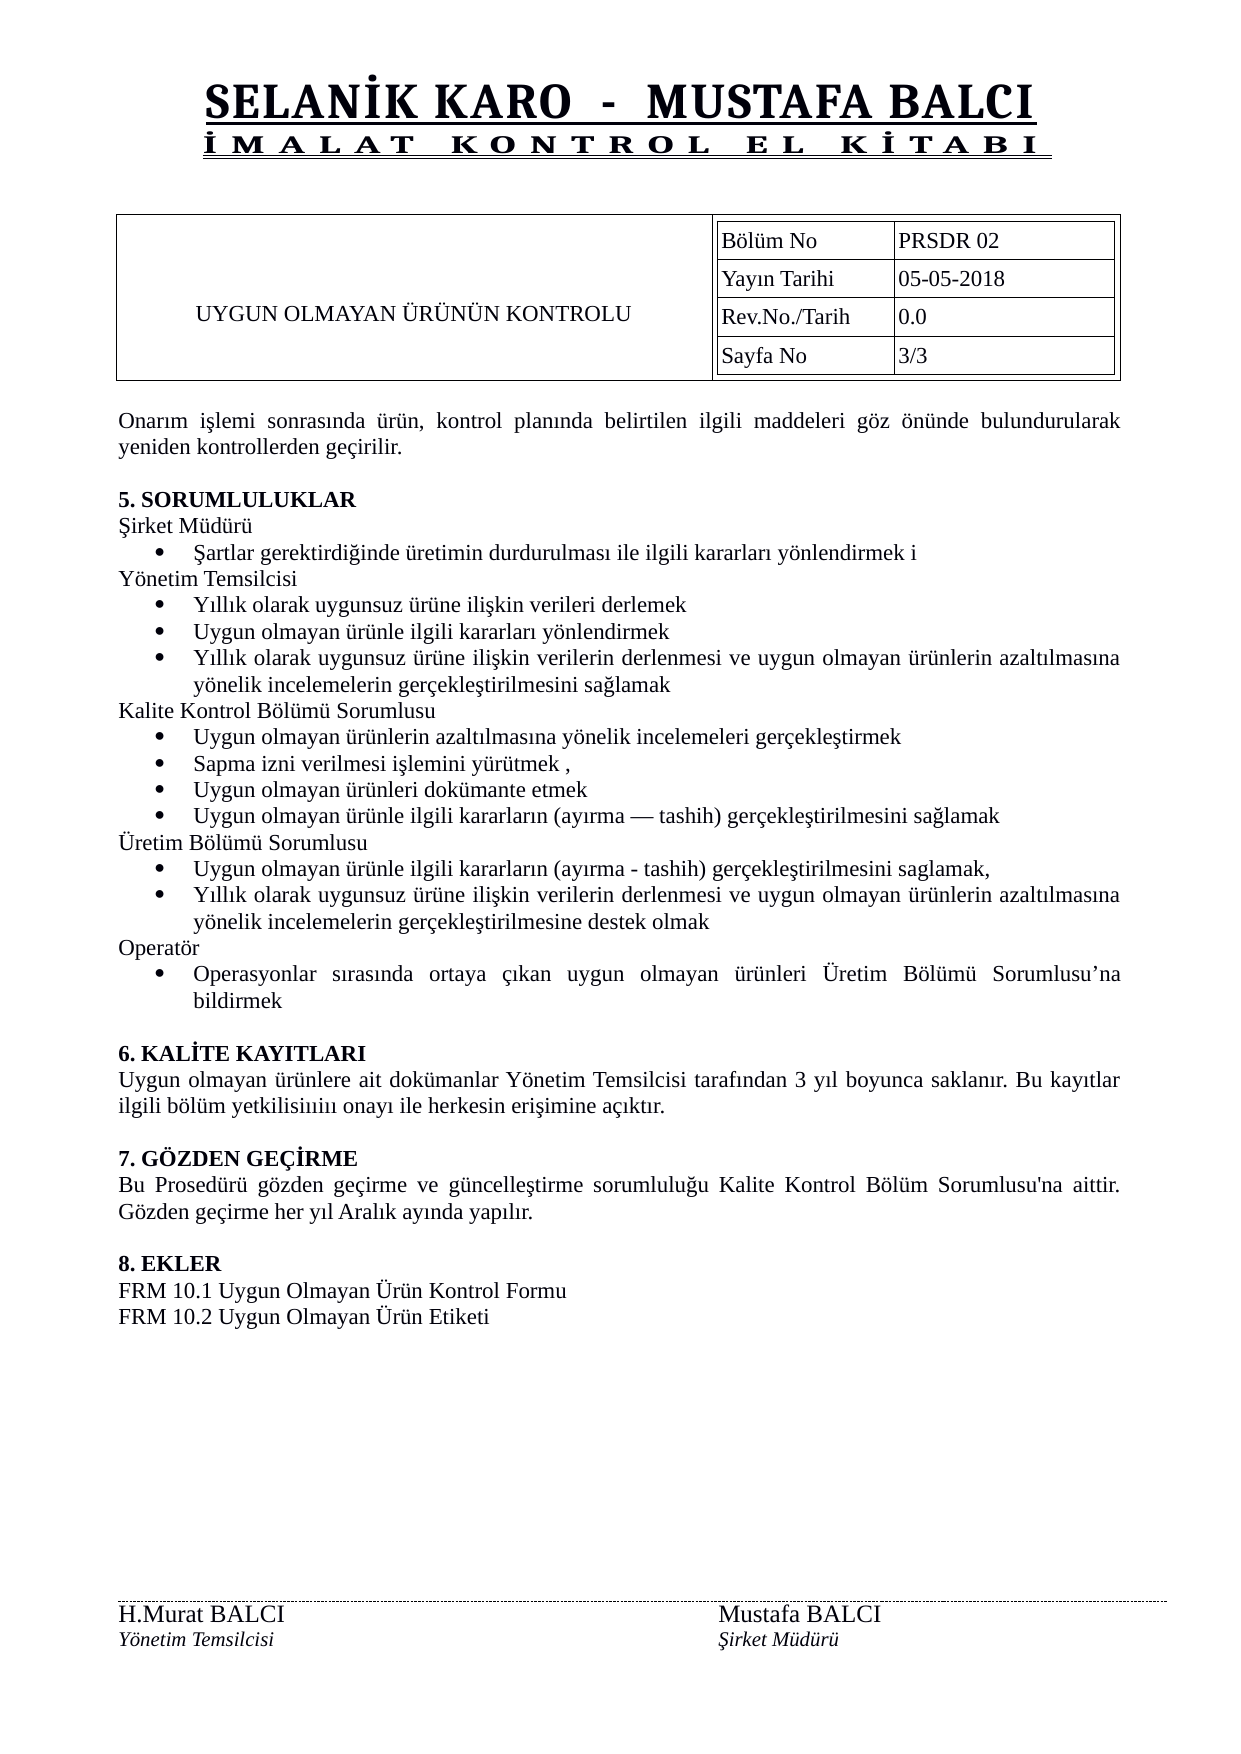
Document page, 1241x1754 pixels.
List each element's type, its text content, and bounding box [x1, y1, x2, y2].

text 6. KALİTE KAYITLARI [118, 1039, 1122, 1066]
list Uygun olmayan ürünle ilgili kararların (ayırma — tashih) gerçekleştirilmesini sağlamak [156, 802, 1122, 829]
list Yıllık olarak uygunsuz ürüne ilişkin verilerin derlenmesi ve uygun olmayan ürünlerin azaltılmasına yönelik incelemelerin gerçekleştirilmesini sağlamak [156, 644, 1122, 697]
table_cell 0.0 [895, 298, 1114, 336]
list Uygun olmayan ürünle ilgili kararların (ayırma - tashih) gerçekleştirilmesini saglamak, [156, 855, 1122, 881]
list Uygun olmayan ürünleri dokümante etmek [156, 776, 1122, 802]
list Uygun olmayan ürünle ilgili kararları yönlendirmek [156, 618, 1122, 644]
text FRM 10.1 Uygun Olmayan Ürün Kontrol Formu [118, 1277, 1122, 1303]
text 7. GÖZDEN GEÇİRME [118, 1145, 1122, 1171]
table_cell 3/3 [895, 337, 1114, 374]
table_header PRSDR 02 [895, 222, 1114, 259]
text Kalite Kontrol Bölümü Sorumlusu [118, 697, 1122, 723]
text Bu Prosedürü gözden geçirme ve güncelleştirme sorumluluğu Kalite Kontrol Bölüm Sorumlusu'na aittir. Gözden geçirme her yıl Aralık ayında yapılır. [118, 1171, 1122, 1224]
table_cell Rev.No./Tarih [718, 298, 894, 336]
text FRM 10.2 Uygun Olmayan Ürün Etiketi [118, 1303, 1122, 1329]
text 8. EKLER [118, 1250, 1122, 1277]
table_header Bölüm No [718, 222, 894, 259]
text Üretim Bölümü Sorumlusu [118, 829, 1122, 855]
text Operatör [118, 934, 1122, 961]
list Yıllık olarak uygunsuz ürüne ilişkin verileri derlemek [156, 592, 1122, 618]
list Operasyonlar sırasında ortaya çıkan uygun olmayan ürünleri Üretim Bölümü Sorumlusu’na bildirmek [156, 961, 1122, 1013]
text Şirket Müdürü [118, 512, 1122, 539]
text Yönetim Temsilcisi [118, 565, 1122, 592]
list Sapma izni verilmesi işlemini yürütmek , [156, 750, 1122, 776]
list Şartlar gerektirdiğinde üretimin durdurulması ile ilgili kararları yönlendirmek i [156, 539, 1122, 565]
table_cell Yayın Tarihi [718, 260, 894, 297]
table_header [713, 215, 1120, 380]
list Yıllık olarak uygunsuz ürüne ilişkin verilerin derlenmesi ve uygun olmayan ürünlerin azaltılmasına yönelik incelemelerin gerçekleştirilmesine destek olmak [156, 881, 1122, 934]
text Uygun olmayan ürünlere ait dokümanlar Yönetim Temsilcisi tarafından 3 yıl boyunca saklanır. Bu kayıtlar ilgili bölüm yetkilisiııiıı onayı ile herkesin erişimine açıktır. [118, 1066, 1122, 1119]
text 5. SORUMLULUKLAR [118, 486, 1122, 512]
table_cell 05-05-2018 [895, 260, 1114, 297]
list Uygun olmayan ürünlerin azaltılmasına yönelik incelemeleri gerçekleştirmek [156, 723, 1122, 750]
text Onarım işlemi sonrasında ürün, kontrol planında belirtilen ilgili maddeleri göz önünde bulundurularak yeniden kontrollerden geçirilir. [118, 407, 1122, 460]
table_cell Sayfa No [718, 337, 894, 374]
table_header UYGUN OLMAYAN ÜRÜNÜN KONTROLU [117, 215, 712, 380]
